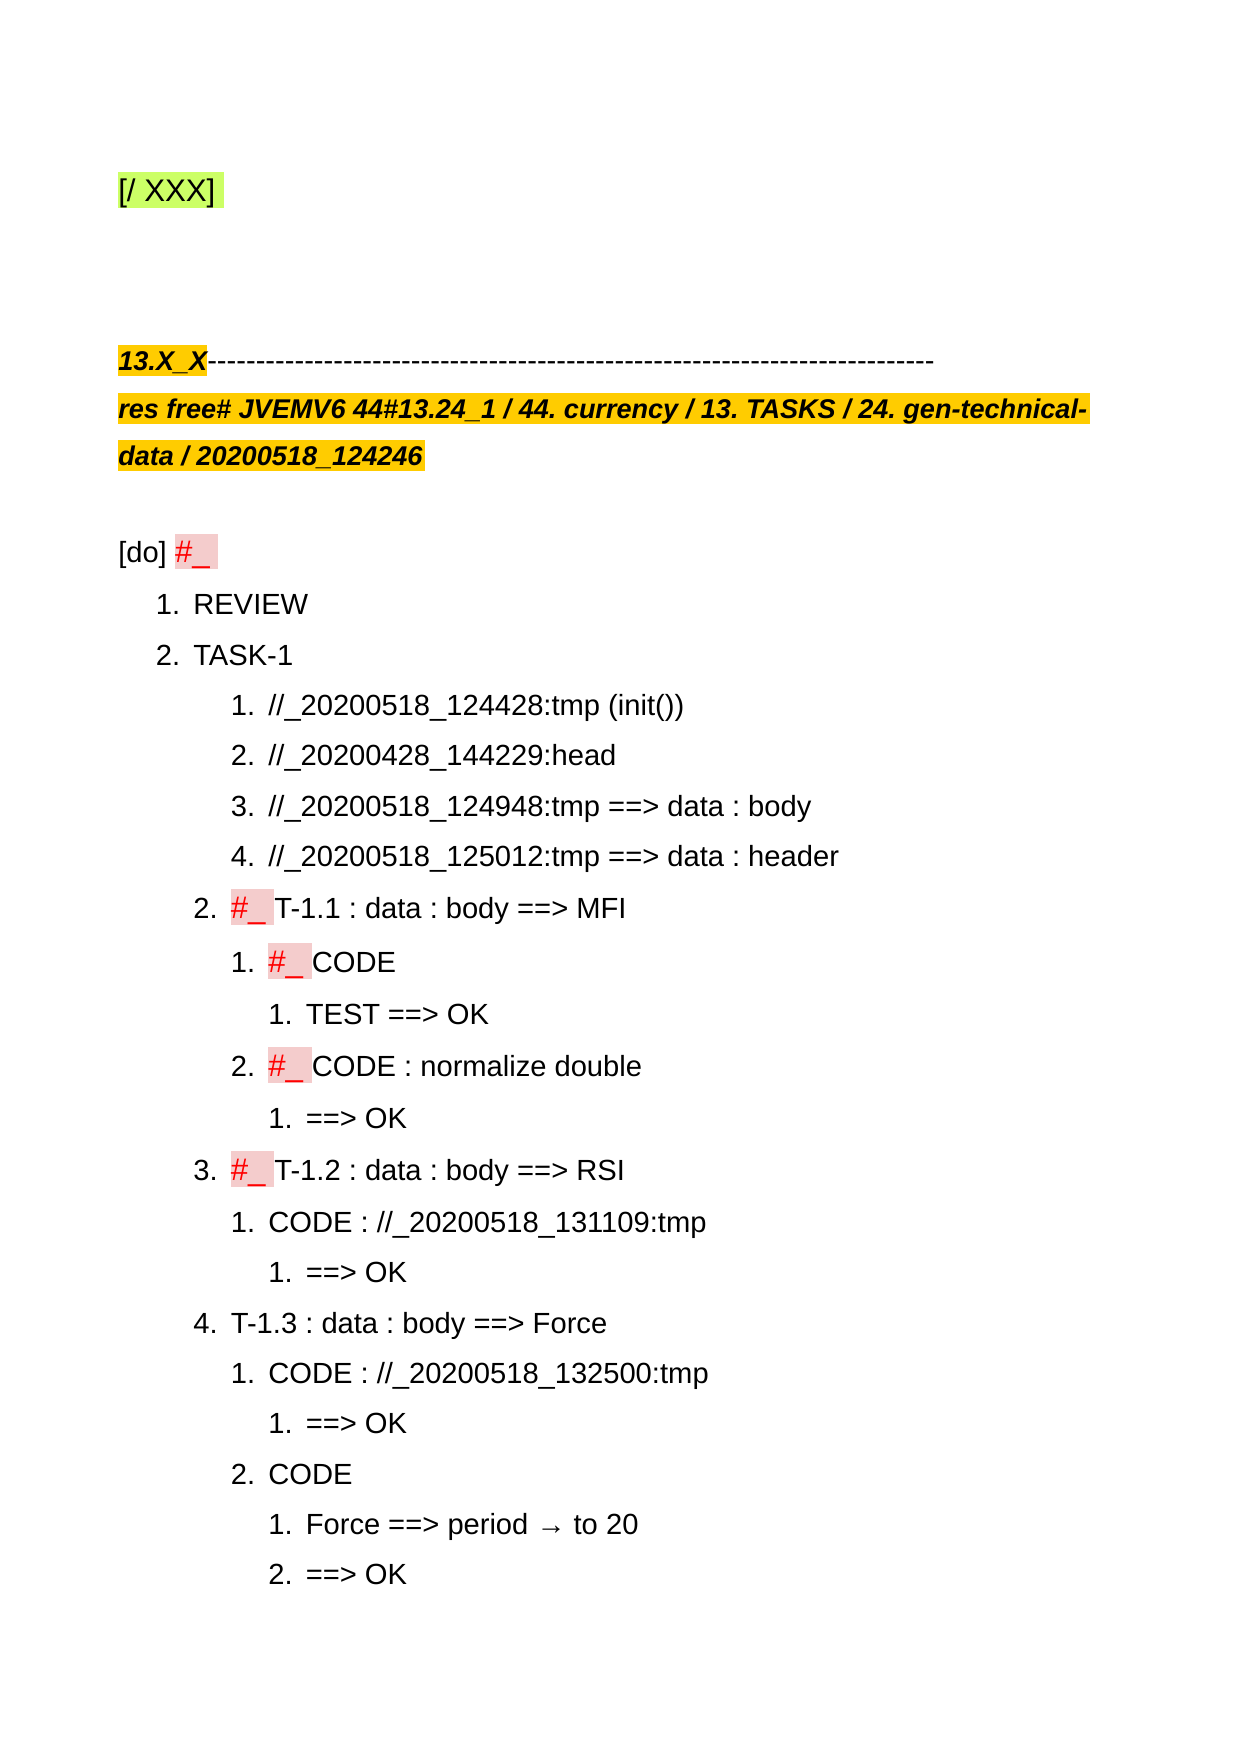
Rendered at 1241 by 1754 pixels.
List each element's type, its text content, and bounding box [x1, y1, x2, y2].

list REVIEW [156, 587, 1122, 621]
list ==> OK [268, 1406, 1122, 1440]
list ==> OK [268, 1557, 1122, 1591]
list #_ T-1.2 : data : body ==> RSI [193, 1151, 1122, 1187]
text [do] #_ [118, 533, 1122, 569]
list //_20200518_125012:tmp ==> data : header [231, 839, 1122, 872]
list ==> OK [268, 1256, 1122, 1289]
list #_ T-1.1 : data : body ==> MFI [193, 889, 1122, 925]
list CODE : //_20200518_131109:tmp [231, 1205, 1122, 1239]
text [/ XXX] [118, 118, 1122, 208]
list ==> OK [268, 1101, 1122, 1134]
list #_ CODE [231, 943, 1122, 979]
text 13.X_X--------------------------------------------------------------------------- [118, 342, 1122, 376]
list CODE : //_20200518_132500:tmp [231, 1356, 1122, 1390]
list //_20200518_124948:tmp ==> data : body [231, 788, 1122, 822]
list T-1.3 : data : body ==> Force [193, 1306, 1122, 1339]
list //_20200428_144229:head [231, 738, 1122, 772]
text res free# JVEMV6 44#13.24_1 / 44. currency / 13. TASKS / 24. gen-technical-data / 20200518_124246 [118, 393, 1122, 471]
list CODE [231, 1457, 1122, 1490]
list //_20200518_124428:tmp (init()) [231, 688, 1122, 721]
list TEST ==> OK [268, 997, 1122, 1030]
list #_ CODE : normalize double [231, 1047, 1122, 1083]
list TASK-1 [156, 638, 1122, 671]
list Force ==> period → to 20 [268, 1507, 1122, 1541]
